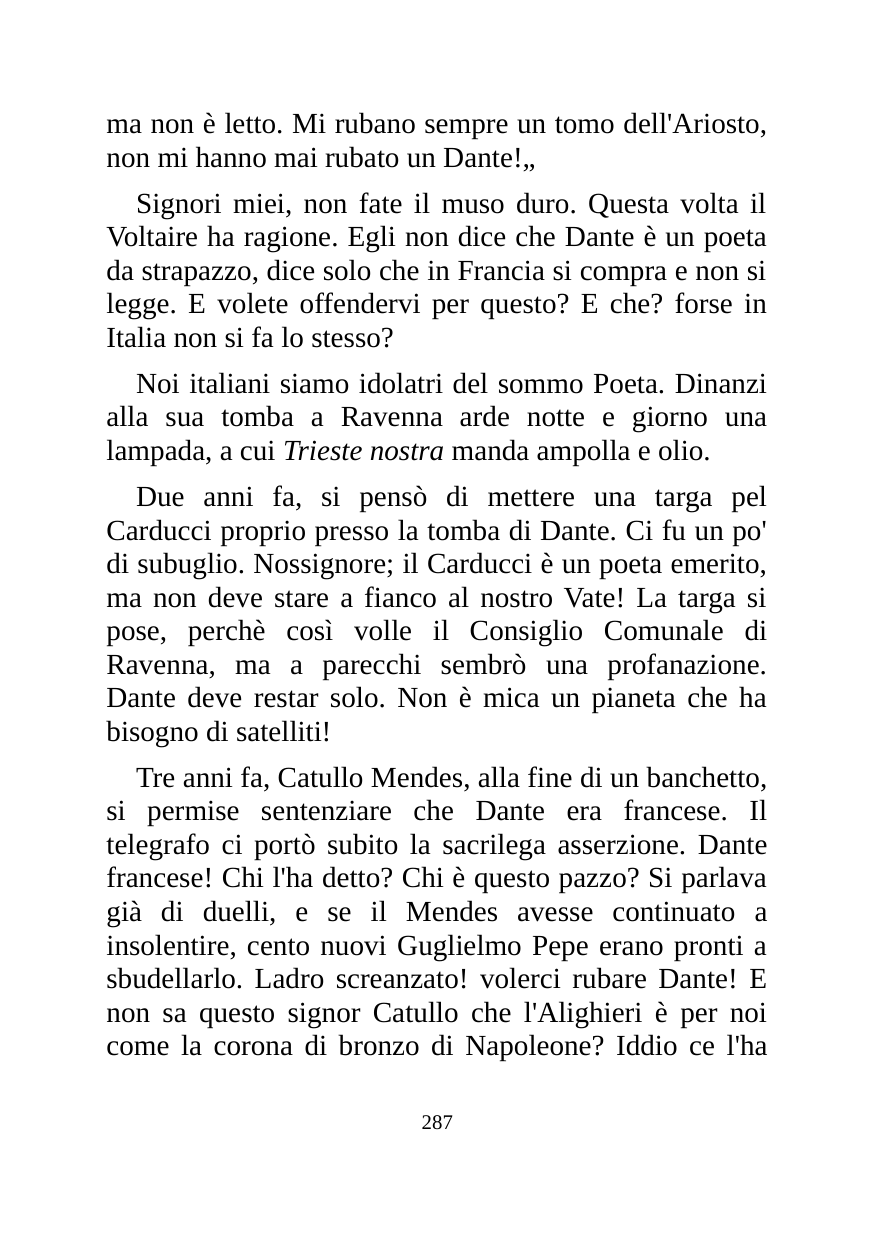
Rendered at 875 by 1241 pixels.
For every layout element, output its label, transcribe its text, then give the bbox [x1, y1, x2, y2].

text Signori miei, non fate il muso duro. Questa volta il Voltaire ha ragione. Egli non dice che Dante è un poeta da strapazzo, dice solo che in Francia si compra e non si legge. E volete offendervi per questo? E che? forse in Italia non si fa lo stesso? [106, 186, 768, 353]
text Noi italiani siamo idolatri del sommo Poeta. Dinanzi alla sua tomba a Ravenna arde notte e giorno una lampada, a cui Trieste nostra manda ampolla e olio. [106, 366, 768, 467]
text Tre anni fa, Catullo Mendes, alla fine di un banchetto, si permise sentenziare che Dante era francese. Il telegrafo ci portò subito la sacrilega asserzione. Dante francese! Chi l'ha detto? Chi è questo pazzo? Si parlava già di duelli, e se il Mendes avesse continuato a insolentire, cento nuovi Guglielmo Pepe erano pronti a sbudellarlo. Ladro screanzato! volerci rubare Dante! E non sa questo signor Catullo che l'Alighieri è per noi come la corona di bronzo di Napoleone? Iddio ce l'ha [106, 760, 768, 1062]
text ma non è letto. Mi rubano sempre un tomo dell'Ariosto, non mi hanno mai rubato un Dante!„ [106, 106, 768, 173]
text Due anni fa, si pensò di mettere una targa pel Carducci proprio presso la tomba di Dante. Ci fu un po' di subuglio. Nossignore; il Carducci è un poeta emerito, ma non deve stare a fianco al nostro Vate! La targa si pose, perchè così volle il Consiglio Comunale di Ravenna, ma a parecchi sembrò una profanazione. Dante deve restar solo. Non è mica un pianeta che ha bisogno di satelliti! [106, 479, 768, 747]
